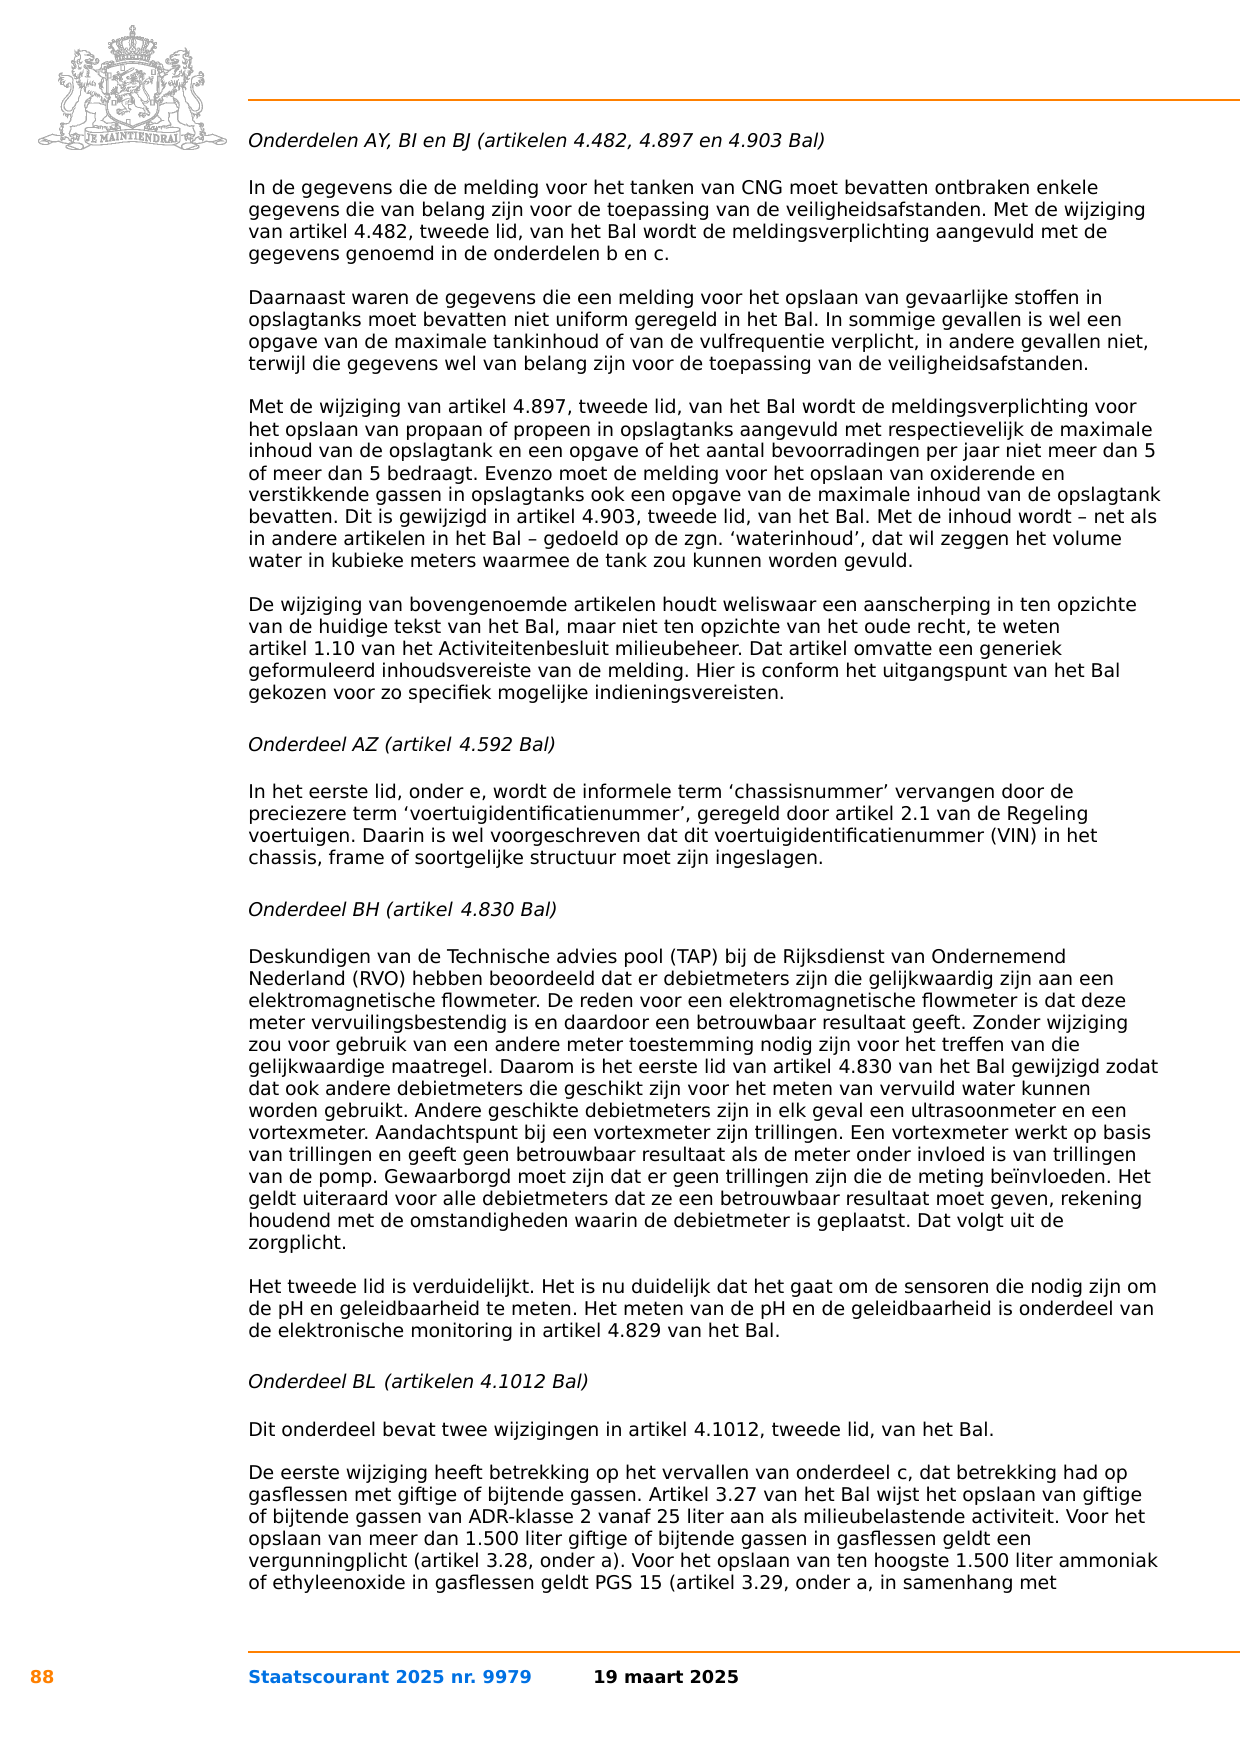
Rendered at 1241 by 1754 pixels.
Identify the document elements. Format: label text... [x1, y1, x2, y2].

text Daarnaast waren de gegevens die een melding voor het opslaan van gevaarlijke stoffen in opslagtanks moet bevatten niet uniform geregeld in het Bal. In sommige gevallen is wel een opgave van de maximale tankinhoud of van de vulfrequentie verplicht, in andere gevallen niet, terwijl die gegevens wel van belang zijn voor de toepassing van de veiligheidsafstanden. [248, 287, 1163, 374]
text Deskundigen van de Technische advies pool (TAP) bij de Rijksdienst van Ondernemend Nederland (RVO) hebben beoordeeld dat er debietmeters zijn die gelijkwaardig zijn aan een elektromagnetische flowmeter. De reden voor een elektromagnetische flowmeter is dat deze meter vervuilingsbestendig is en daardoor een betrouwbaar resultaat geeft. Zonder wijziging zou voor gebruik van een andere meter toestemming nodig zijn voor het treffen van die gelijkwaardige maatregel. Daarom is het eerste lid van artikel 4.830 van het Bal gewijzigd zodat dat ook andere debietmeters die geschikt zijn voor het meten van vervuild water kunnen worden gebruikt. Andere geschikte debietmeters zijn in elk geval een ultrasoonmeter en een vortexmeter. Aandachtspunt bij een vortexmeter zijn trillingen. Een vortexmeter werkt op basis van trillingen en geeft geen betrouwbaar resultaat als de meter onder invloed is van trillingen van de pomp. Gewaarborgd moet zijn dat er geen trillingen zijn die de meting beïnvloeden. Het geldt uiteraard voor alle debietmeters dat ze een betrouwbaar resultaat moet geven, rekening houdend met de omstandigheden waarin de debietmeter is geplaatst. Dat volgt uit de zorgplicht. [248, 946, 1163, 1254]
text De eerste wijziging heeft betrekking op het vervallen van onderdeel c, dat betrekking had op gasflessen met giftige of bijtende gassen. Artikel 3.27 van het Bal wijst het opslaan van giftige of bijtende gassen van ADR-klasse 2 vanaf 25 liter aan als milieubelastende activiteit. Voor het opslaan van meer dan 1.500 liter giftige of bijtende gassen in gasflessen geldt een vergunningplicht (artikel 3.28, onder a). Voor het opslaan van ten hoogste 1.500 liter ammoniak of ethyleenoxide in gasflessen geldt PGS 15 (artikel 3.29, onder a, in samenhang met [248, 1462, 1163, 1594]
text In het eerste lid, onder e, wordt de informele term ‘chassisnummer’ vervangen door de preciezere term ‘voertuigidentificatienummer’, geregeld door artikel 2.1 van de Regeling voertuigen. Daarin is wel voorgeschreven dat dit voertuigidentificatienummer (VIN) in het chassis, frame of soortgelijke structuur moet zijn ingeslagen. [248, 781, 1163, 869]
picture [38, 25, 227, 150]
text Met de wijziging van artikel 4.897, tweede lid, van het Bal wordt de meldingsverplichting voor het opslaan van propaan of propeen in opslagtanks aangevuld met respectievelijk de maximale inhoud van de opslagtank en een opgave of het aantal bevoorradingen per jaar niet meer dan 5 of meer dan 5 bedraagt. Evenzo moet de melding voor het opslaan van oxiderende en verstikkende gassen in opslagtanks ook een opgave van de maximale inhoud van de opslagtank bevatten. Dit is gewijzigd in artikel 4.903, tweede lid, van het Bal. Met de inhoud wordt – net als in andere artikelen in het Bal – gedoeld op de zgn. ‘waterinhoud’, dat wil zeggen het volume water in kubieke meters waarmee de tank zou kunnen worden gevuld. [248, 396, 1163, 572]
subtitle Onderdeel BL (artikelen 4.1012 Bal) [248, 1371, 1163, 1393]
text Het tweede lid is verduidelijkt. Het is nu duidelijk dat het gaat om de sensoren die nodig zijn om de pH en geleidbaarheid te meten. Het meten van de pH en de geleidbaarheid is onderdeel van de elektronische monitoring in artikel 4.829 van het Bal. [248, 1276, 1163, 1341]
text In de gegevens die de melding voor het tanken van CNG moet bevatten ontbraken enkele gegevens die van belang zijn voor de toepassing van de veiligheidsafstanden. Met de wijziging van artikel 4.482, tweede lid, van het Bal wordt de meldingsverplichting aangevuld met de gegevens genoemd in de onderdelen b en c. [248, 177, 1163, 265]
subtitle Onderdelen AY, BI en BJ (artikelen 4.482, 4.897 en 4.903 Bal) [248, 130, 1163, 152]
subtitle Onderdeel AZ (artikel 4.592 Bal) [248, 734, 1163, 756]
subtitle Onderdeel BH (artikel 4.830 Bal) [248, 899, 1163, 921]
text Dit onderdeel bevat twee wijzigingen in artikel 4.1012, tweede lid, van het Bal. [248, 1418, 1163, 1440]
text De wijziging van bovengenoemde artikelen houdt weliswaar een aanscherping in ten opzichte van de huidige tekst van het Bal, maar niet ten opzichte van het oude recht, te weten artikel 1.10 van het Activiteitenbesluit milieubeheer. Dat artikel omvatte een generiek geformuleerd inhoudsvereiste van de melding. Hier is conform het uitgangspunt van het Bal gekozen voor zo specifiek mogelijke indieningsvereisten. [248, 594, 1163, 704]
